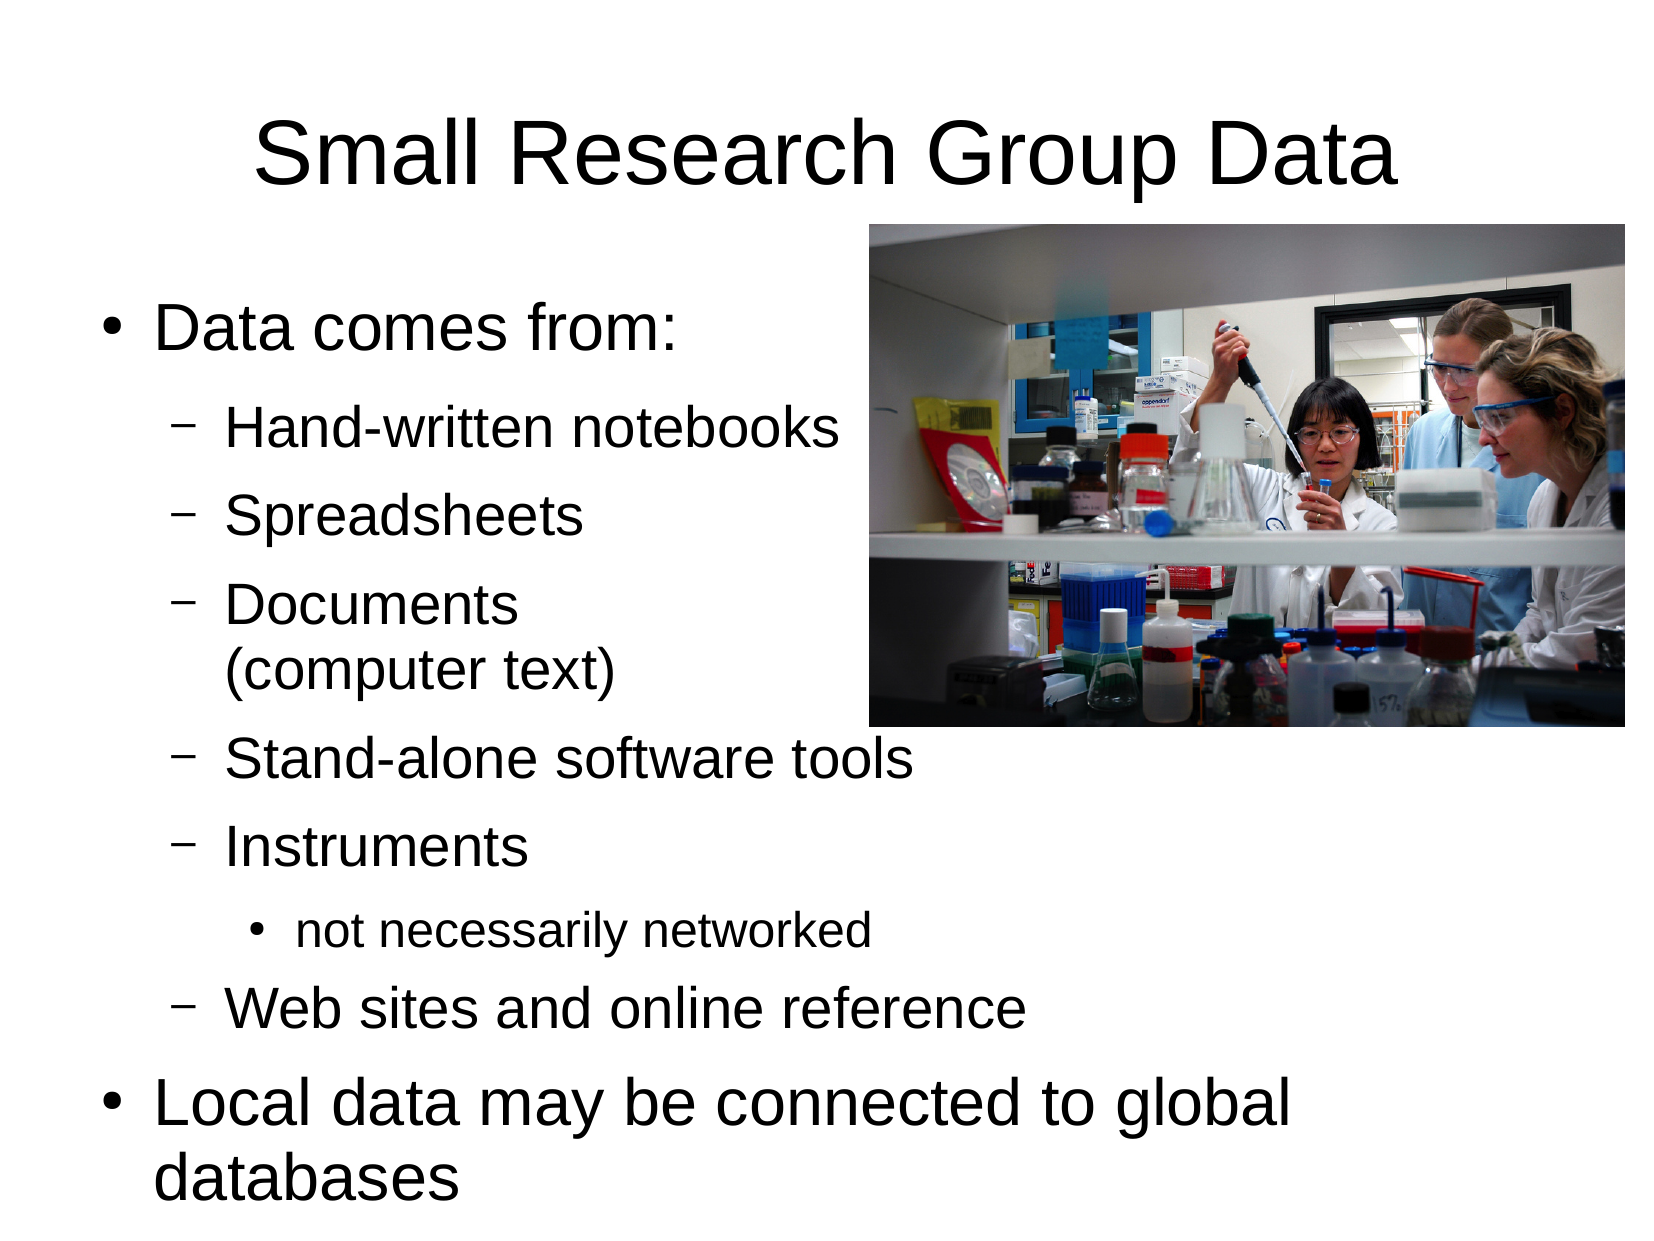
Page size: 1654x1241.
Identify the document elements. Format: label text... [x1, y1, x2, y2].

title Small Research Group Data [82, 49, 1571, 257]
list Data comes from: Hand-written notebooks Spreadsheets Documents (computer text) Stand-alone software tools Instruments not necessarily networked Web sites and online reference Local data may be connected to global databases [82, 290, 1571, 1214]
picture [869, 224, 1625, 727]
